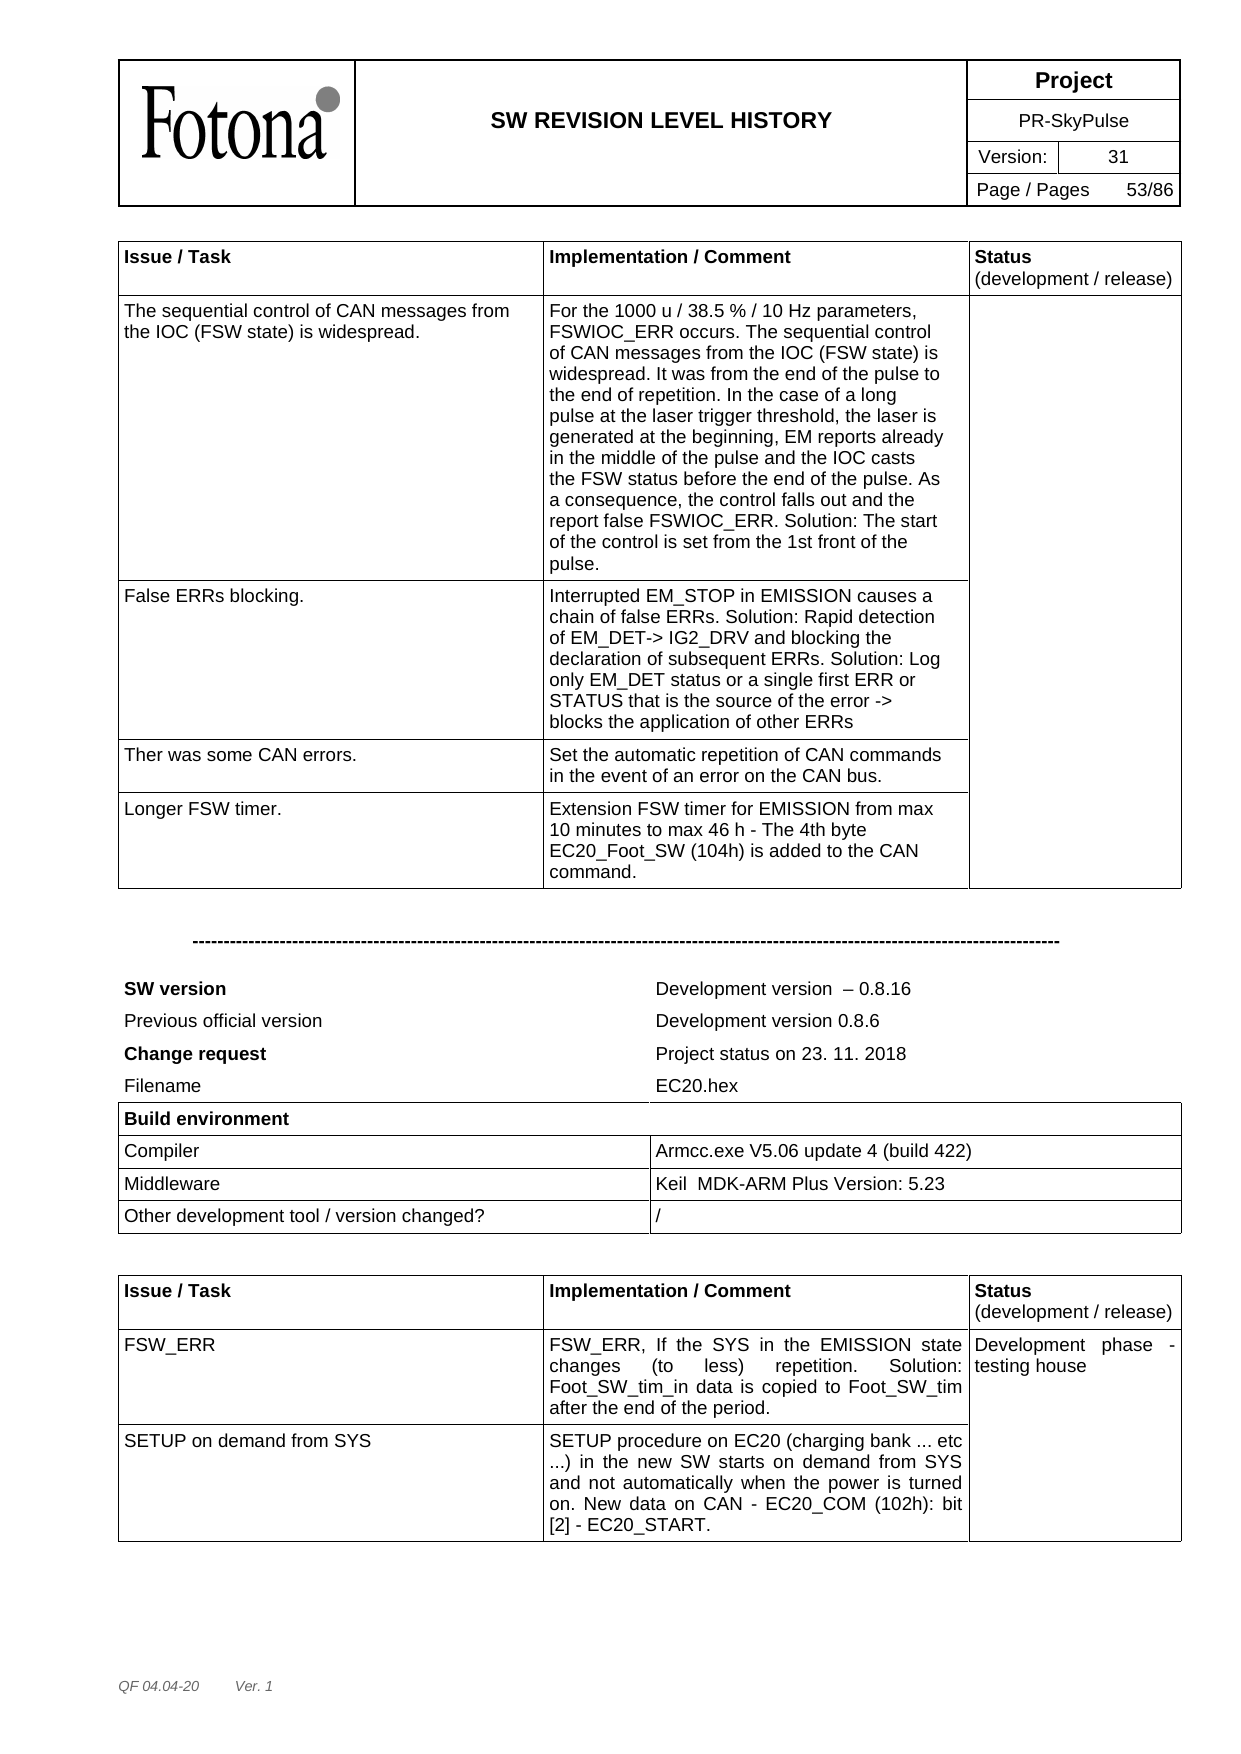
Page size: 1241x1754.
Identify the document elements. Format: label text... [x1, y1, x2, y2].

table_cell False ERRs blocking. [119, 581, 543, 739]
table_header Issue / Task [119, 242, 543, 295]
table_cell Other development tool / version changed? [119, 1201, 649, 1233]
table_cell FSW_ERR, If the SYS in the EMISSION state changes (to less) repetition. Solution: Foot_SW_tim_in data is copied to Foot_SW_tim after the end of the period. [544, 1330, 968, 1424]
table_cell / [651, 1201, 1181, 1233]
table_cell Set the automatic repetition of CAN commands in the event of an error on the CAN bus. [544, 740, 968, 792]
text ------------------------------------------------------------------------------------------------------------------------------------------- [118, 930, 1163, 951]
table_cell Project status on 23. 11. 2018 [650, 1037, 1181, 1070]
table_cell Keil MDK-ARM Plus Version: 5.23 [651, 1169, 1181, 1200]
table_cell Filename [118, 1070, 649, 1102]
table_cell Build environment [119, 1103, 1181, 1135]
table_header Implementation / Comment [544, 242, 968, 295]
table_cell Longer FSW timer. [119, 793, 543, 888]
table_cell SETUP on demand from SYS [119, 1425, 543, 1541]
table_cell Interrupted EM_STOP in EMISSION causes a chain of false ERRs. Solution: Rapid detection of EM_DET-> IG2_DRV and blocking the declaration of subsequent ERRs. Solution: Log only EM_DET status or a single first ERR or STATUS that is the source of the error -> blocks the application of other ERRs [544, 581, 968, 739]
table_cell For the 1000 u / 38.5 % / 10 Hz parameters, FSWIOC_ERR occurs. The sequential control of CAN messages from the IOC (FSW state) is widespread. It was from the end of the pulse to the end of repetition. In the case of a long pulse at the laser trigger threshold, the laser is generated at the beginning, EM reports already in the middle of the pulse and the IOC casts the FSW status before the end of the pulse. As a consequence, the control falls out and the report false FSWIOC_ERR. Solution: The start of the control is set from the 1st front of the pulse. [544, 296, 968, 580]
table_header Development version – 0.8.16 [650, 972, 1181, 1005]
table_cell Change request [118, 1037, 649, 1070]
table_cell Compiler [119, 1136, 649, 1168]
table_cell Middleware [119, 1169, 649, 1200]
table_cell FSW_ERR [119, 1330, 543, 1424]
table_cell The sequential control of CAN messages from the IOC (FSW state) is widespread. [119, 296, 543, 580]
table_header Status (development / release) [970, 1276, 1181, 1329]
table_cell Previous official version [118, 1005, 649, 1037]
table_header Issue / Task [119, 1276, 543, 1329]
table_cell Development version 0.8.6 [650, 1005, 1181, 1037]
table_cell Development phase - testing house [970, 1330, 1181, 1541]
table_cell Extension FSW timer for EMISSION from max 10 minutes to max 46 h - The 4th byte EC20_Foot_SW (104h) is added to the CAN command. [544, 793, 968, 888]
table_header SW version [118, 972, 649, 1005]
table_header Implementation / Comment [544, 1276, 968, 1329]
table_cell Ther was some CAN errors. [119, 740, 543, 792]
table_header Status (development / release) [970, 242, 1181, 295]
table_cell SETUP procedure on EC20 (charging bank ... etc ...) in the new SW starts on demand from SYS and not automatically when the power is turned on. New data on CAN - EC20_COM (102h): bit [2] - EC20_START. [544, 1425, 968, 1541]
table_cell [970, 296, 1181, 888]
table_cell Armcc.exe V5.06 update 4 (build 422) [651, 1136, 1181, 1168]
table_cell EC20.hex [650, 1070, 1181, 1102]
